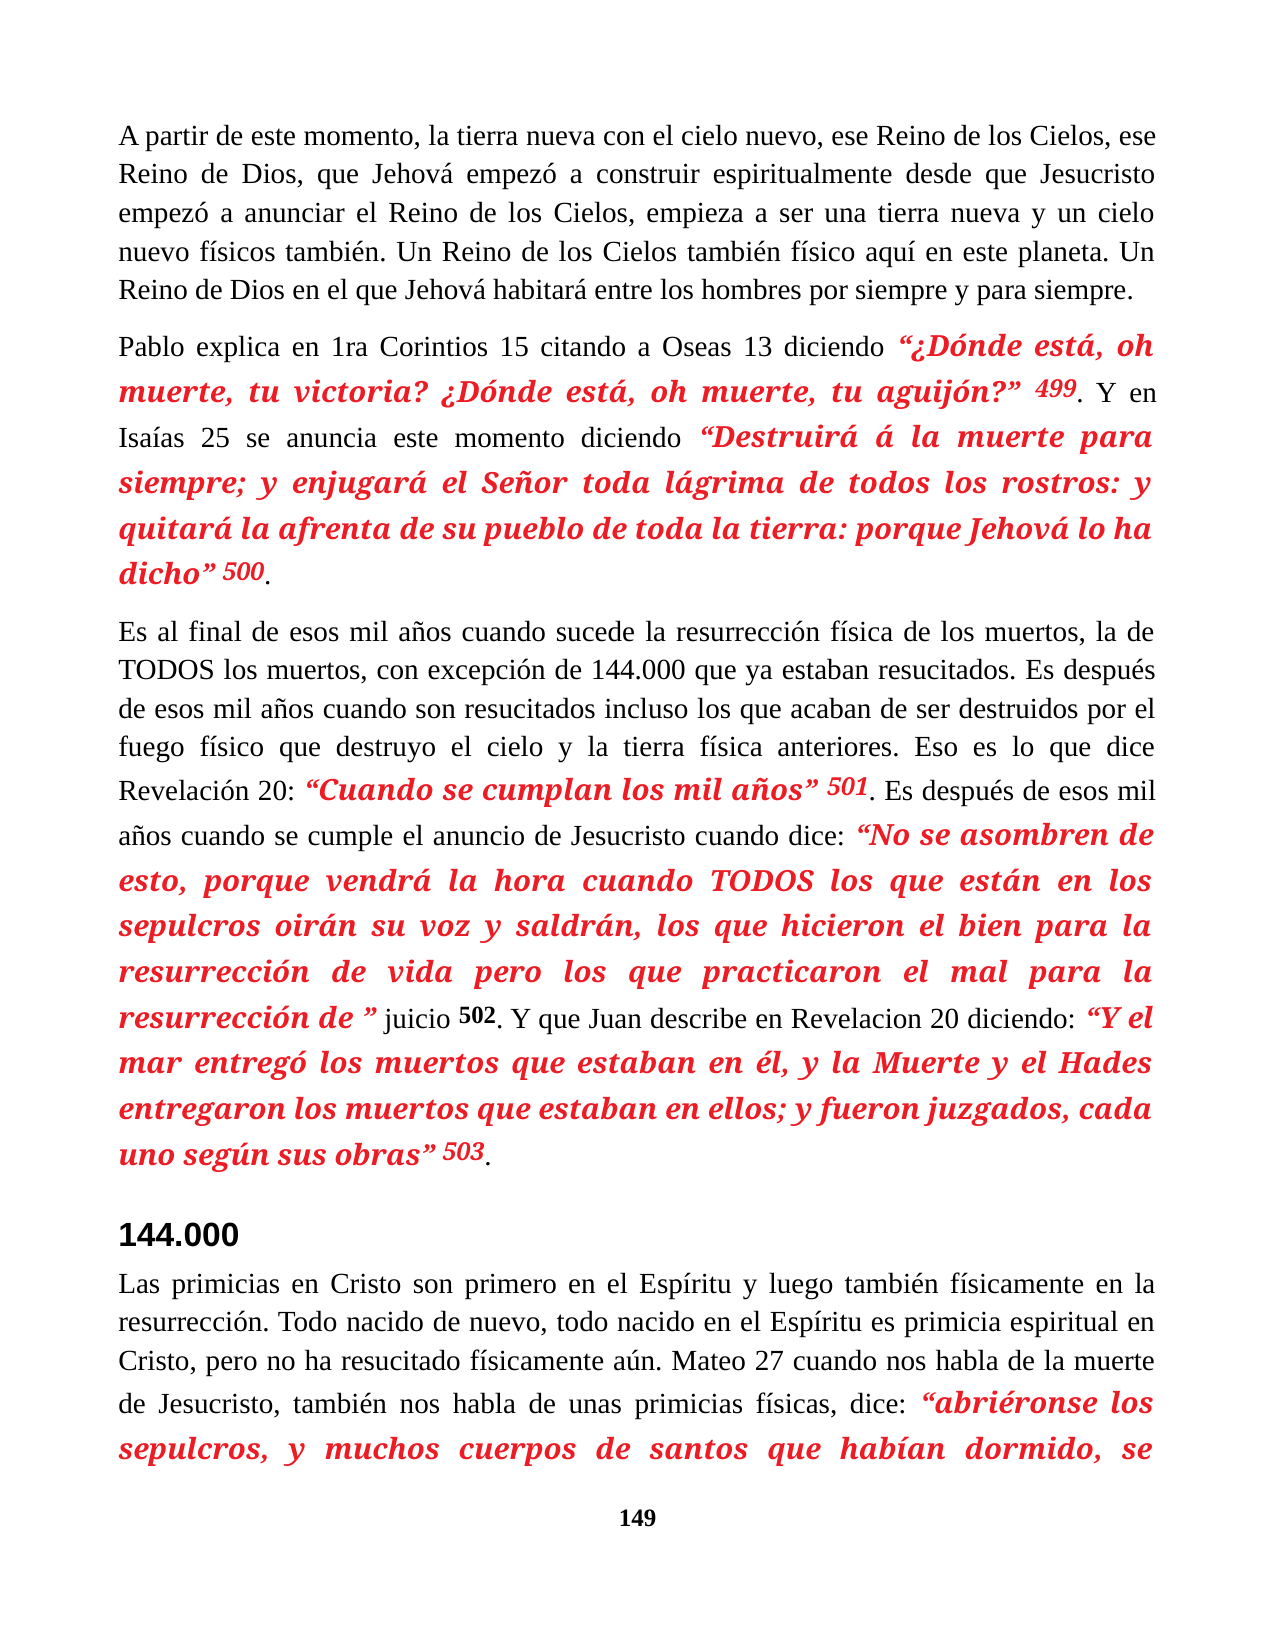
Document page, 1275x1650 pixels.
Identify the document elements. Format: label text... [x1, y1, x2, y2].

text Las primicias en Cristo son primero en el Espíritu y luego también físicamente en la resurrección. Todo nacido de nuevo, todo nacido en el Espíritu es primicia espiritual en Cristo, pero no ha resucitado físicamente aún. Mateo 27 cuando nos habla de la muerte de Jesucristo, también nos habla de unas primicias físicas, dice: “abriéronse los sepulcros, y muchos cuerpos de santos que habían dormido, se [118, 1266, 1157, 1468]
text A partir de este momento, la tierra nueva con el cielo nuevo, ese Reino de los Cielos, ese Reino de Dios, que Jehová empezó a construir espiritualmente desde que Jesucristo empezó a anunciar el Reino de los Cielos, empieza a ser una tierra nueva y un cielo nuevo físicos también. Un Reino de los Cielos también físico aquí en este planeta. Un Reino de Dios en el que Jehová habitará entre los hombres por siempre y para siempre. [118, 118, 1157, 306]
subtitle 144.000 [118, 1215, 1157, 1253]
text Es al final de esos mil años cuando sucede la resurrección física de los muertos, la de TODOS los muertos, con excepción de 144.000 que ya estaban resucitados. Es después de esos mil años cuando son resucitados incluso los que acaban de ser destruidos por el fuego físico que destruyo el cielo y la tierra física anteriores. Eso es lo que dice Revelación 20: “Cuando se cumplan los mil años” . Es después de esos mil años cuando se cumple el anuncio de Jesucristo cuando dice: “No se asombren de esto, porque vendrá la hora cuando TODOS los que están en los sepulcros oirán su voz y saldrán, los que hicieron el bien para la resurrección de vida pero los que practicaron el mal para la resurrección de ” juicio . Y que Juan describe en Revelacion 20 diciendo: “Y el mar entregó los muertos que estaban en él, y la Muerte y el Hades entregaron los muertos que estaban en ellos; y fueron juzgados, cada uno según sus obras” . [118, 614, 1157, 1173]
text Pablo explica en 1ra Corintios 15 citando a Oseas 13 diciendo “¿Dónde está, oh muerte, tu victoria? ¿Dónde está, oh muerte, tu aguijón?” . Y en Isaías 25 se anuncia este momento diciendo “Destruirá á la muerte para siempre; y enjugará el Señor toda lágrima de todos los rostros: y quitará la afrenta de su pueblo de toda la tierra: porque Jehová lo ha dicho” . [118, 325, 1157, 593]
